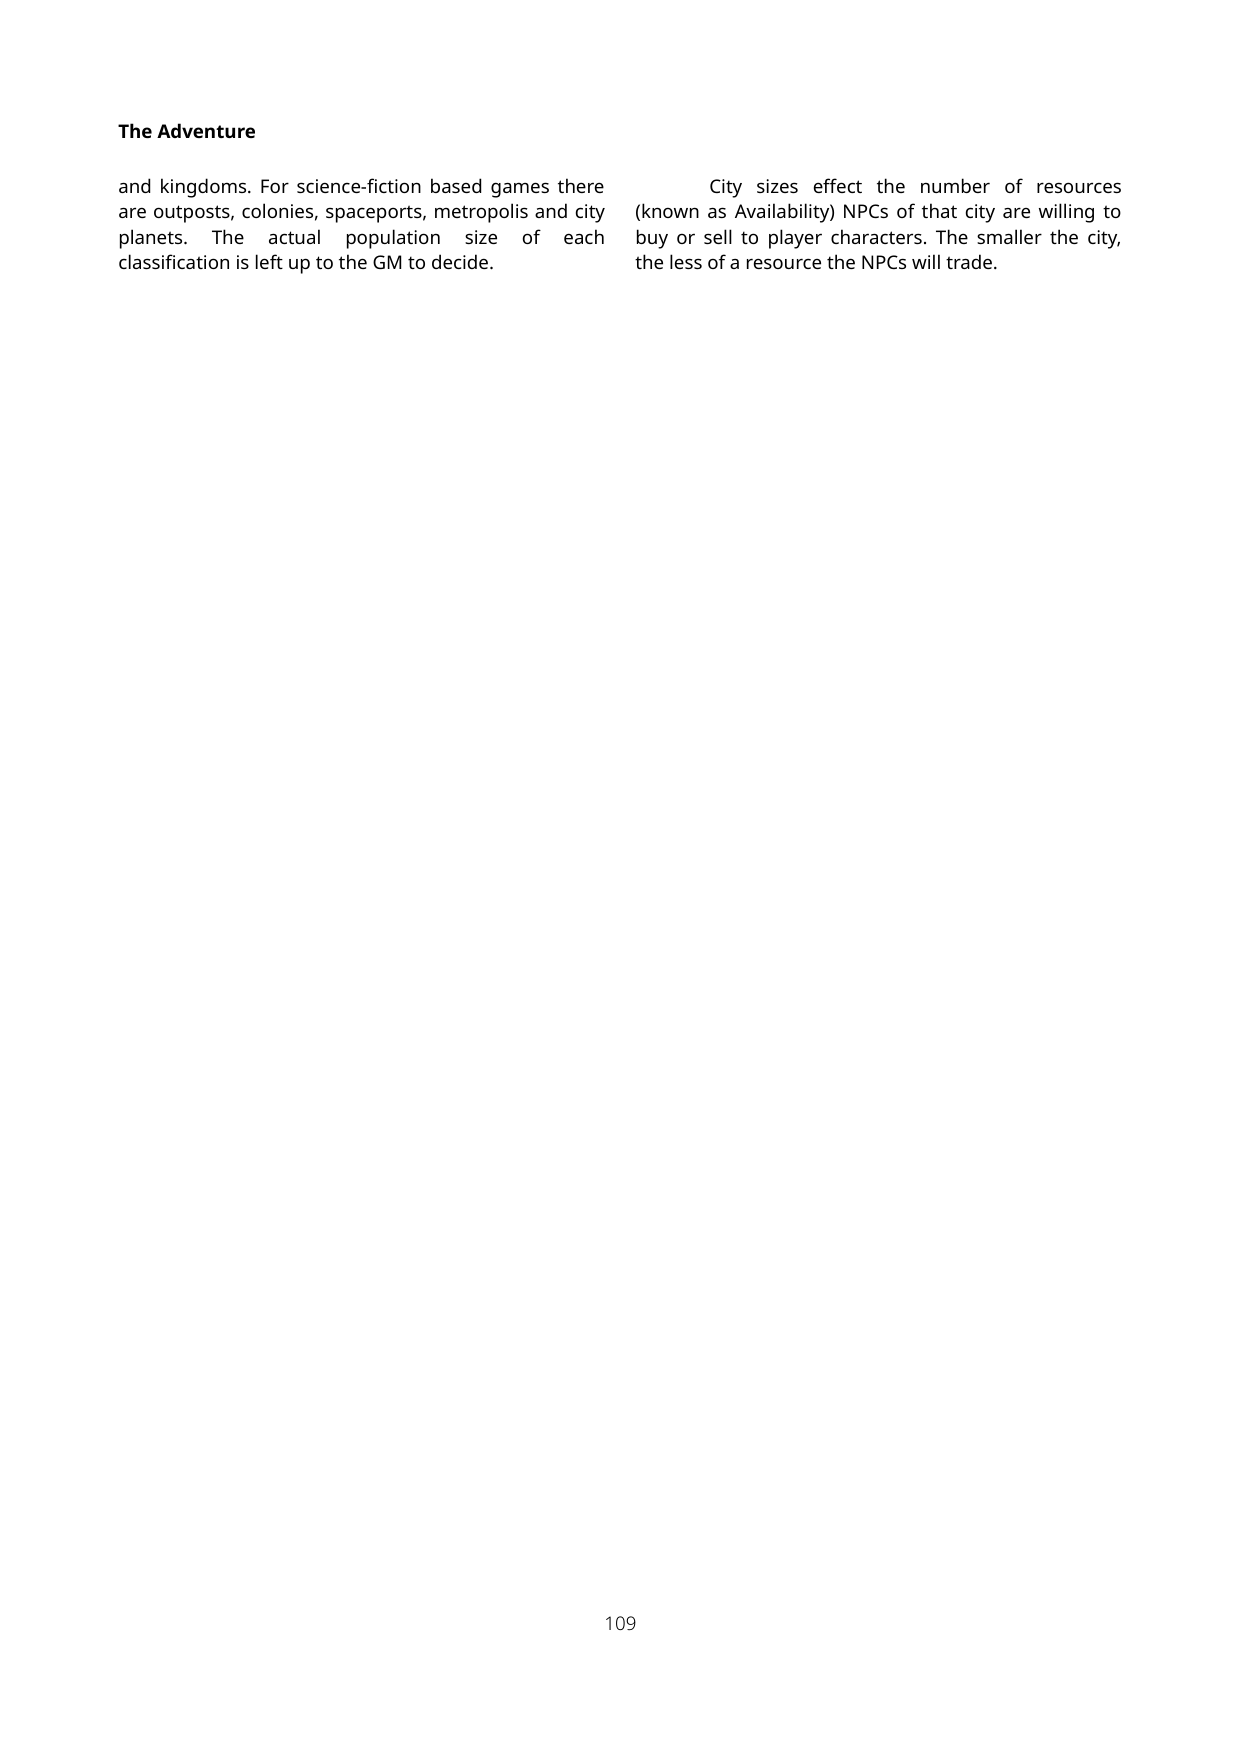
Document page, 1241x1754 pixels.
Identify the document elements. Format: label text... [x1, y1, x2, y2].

text and kingdoms. For science-fiction based games there are outposts, colonies, spaceports, metropolis and city planets. The actual population size of each classification is left up to the GM to decide. [118, 173, 605, 275]
text City sizes effect the number of resources (known as Availability) NPCs of that city are willing to buy or sell to player characters. The smaller the city, the less of a resource the NPCs will trade. [635, 173, 1122, 275]
